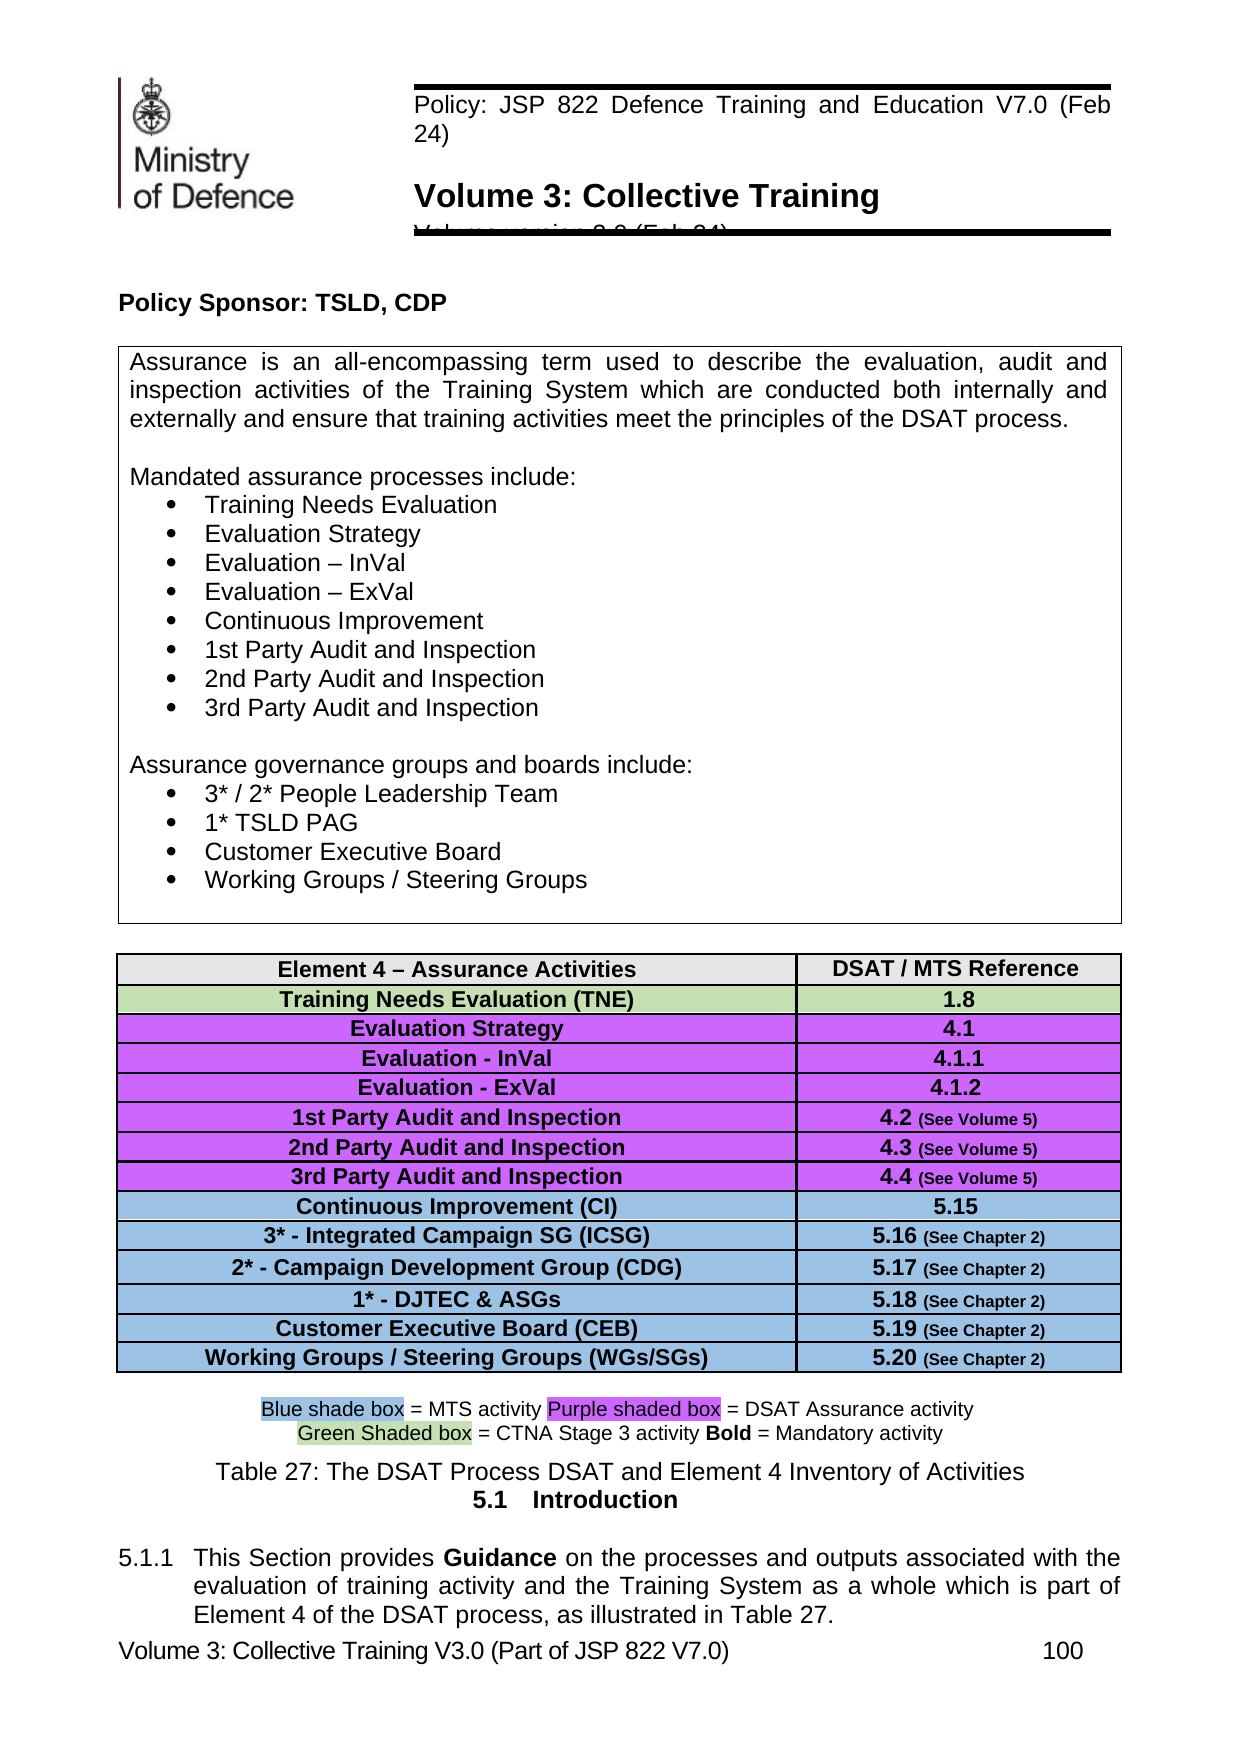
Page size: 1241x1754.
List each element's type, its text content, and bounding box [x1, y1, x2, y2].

table_cell 4.3 (See Volume 5) [798, 1133, 1120, 1160]
subtitle Introduction [472, 1486, 1122, 1514]
table_cell Evaluation Strategy [118, 1015, 795, 1042]
table_header Assurance is an all-encompassing term used to describe the evaluation, audit and inspection activities of the Training System which are conducted both internally and externally and ensure that training activities meet the principles of the DSAT process. Mandated assurance processes include: Training Needs Evaluation Evaluation Strategy Evaluation – InVal Evaluation – ExVal Continuous Improvement 1st Party Audit and Inspection 2nd Party Audit and Inspection 3rd Party Audit and Inspection Assurance governance groups and boards include: 3* / 2* People Leadership Team 1* TSLD PAG Customer Executive Board Working Groups / Steering Groups [119, 347, 1121, 923]
table_cell 2* - Campaign Development Group (CDG) [118, 1251, 795, 1283]
table_cell 5.15 [798, 1192, 1120, 1219]
table_cell 4.1.1 [798, 1044, 1120, 1072]
subtitle Blue shade box = MTS activity Purple shaded box = DSAT Assurance activity [118, 1397, 1122, 1421]
table_cell 5.16 (See Chapter 2) [798, 1222, 1120, 1249]
subtitle This Section provides Guidance on the processes and outputs associated with the evaluation of training activity and the Training System as a whole which is part of Element 4 of the DSAT process, as illustrated in Table 27. [118, 1543, 1122, 1629]
table_cell 4.1 [798, 1015, 1120, 1042]
table_header Element 4 – Assurance Activities [118, 955, 795, 984]
table_cell Customer Executive Board (CEB) [118, 1315, 795, 1341]
table_cell 1* - DJTEC & ASGs [118, 1285, 795, 1313]
table_cell 2nd Party Audit and Inspection [118, 1133, 795, 1160]
table_cell 5.18 (See Chapter 2) [798, 1285, 1120, 1313]
table_cell 1st Party Audit and Inspection [118, 1103, 795, 1131]
table_cell 4.2 (See Volume 5) [798, 1103, 1120, 1131]
table_header DSAT / MTS Reference [798, 955, 1120, 984]
table_cell 4.4 (See Volume 5) [798, 1163, 1120, 1190]
subtitle Green Shaded box = CTNA Stage 3 activity Bold = Mandatory activity [118, 1421, 1122, 1445]
table_cell 5.17 (See Chapter 2) [798, 1251, 1120, 1283]
table_cell 5.20 (See Chapter 2) [798, 1343, 1120, 1371]
table_cell Working Groups / Steering Groups (WGs/SGs) [118, 1343, 795, 1371]
table_cell Continuous Improvement (CI) [118, 1192, 795, 1219]
table_cell 1.8 [798, 986, 1120, 1012]
text Table 27: The DSAT Process DSAT and Element 4 Inventory of Activities [118, 1457, 1122, 1486]
table_cell Training Needs Evaluation (TNE) [118, 986, 795, 1012]
table_cell 3rd Party Audit and Inspection [118, 1163, 795, 1190]
text Policy Sponsor: TSLD, CDP [118, 288, 1122, 317]
table_cell Evaluation - InVal [118, 1044, 795, 1072]
table_cell 4.1.2 [798, 1074, 1120, 1101]
table_cell 5.19 (See Chapter 2) [798, 1315, 1120, 1341]
table_cell Evaluation - ExVal [118, 1074, 795, 1101]
table_cell 3* - Integrated Campaign SG (ICSG) [118, 1222, 795, 1249]
